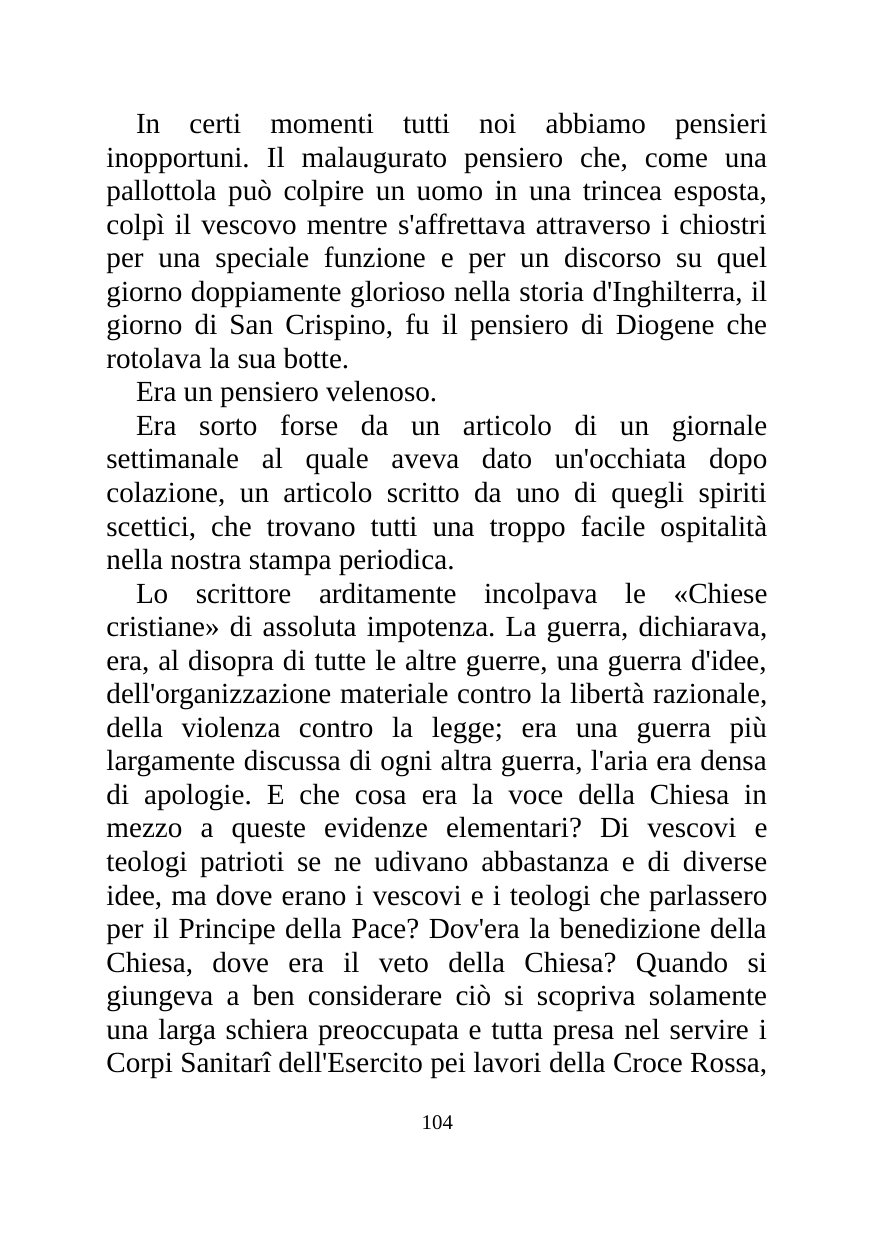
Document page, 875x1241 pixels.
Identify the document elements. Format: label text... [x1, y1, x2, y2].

text In certi momenti tutti noi abbiamo pensieri inopportuni. Il malaugurato pensiero che, come una pallottola può colpire un uomo in una trincea esposta, colpì il vescovo mentre s'affrettava attraverso i chiostri per una speciale funzione e per un discorso su quel giorno doppiamente glorioso nella storia d'Inghilterra, il giorno di San Crispino, fu il pensiero di Diogene che rotolava la sua botte. [106, 106, 768, 374]
text Lo scrittore arditamente incolpava le «Chiese cristiane» di assoluta impotenza. La guerra, dichiarava, era, al disopra di tutte le altre guerre, una guerra d'idee, dell'organizzazione materiale contro la libertà razionale, della violenza contro la legge; era una guerra più largamente discussa di ogni altra guerra, l'aria era densa di apologie. E che cosa era la voce della Chiesa in mezzo a queste evidenze elementari? Di vescovi e teologi patrioti se ne udivano abbastanza e di diverse idee, ma dove erano i vescovi e i teologi che parlassero per il Principe della Pace? Dov'era la benedizione della Chiesa, dove era il veto della Chiesa? Quando si giungeva a ben considerare ciò si scopriva solamente una larga schiera preoccupata e tutta presa nel servire i Corpi Sanitarî dell'Esercito pei lavori della Croce Rossa, [106, 576, 768, 1079]
text Era sorto forse da un articolo di un giornale settimanale al quale aveva dato un'occhiata dopo colazione, un articolo scritto da uno di quegli spiriti scettici, che trovano tutti una troppo facile ospitalità nella nostra stampa periodica. [106, 408, 768, 576]
text Era un pensiero velenoso. [106, 374, 768, 408]
